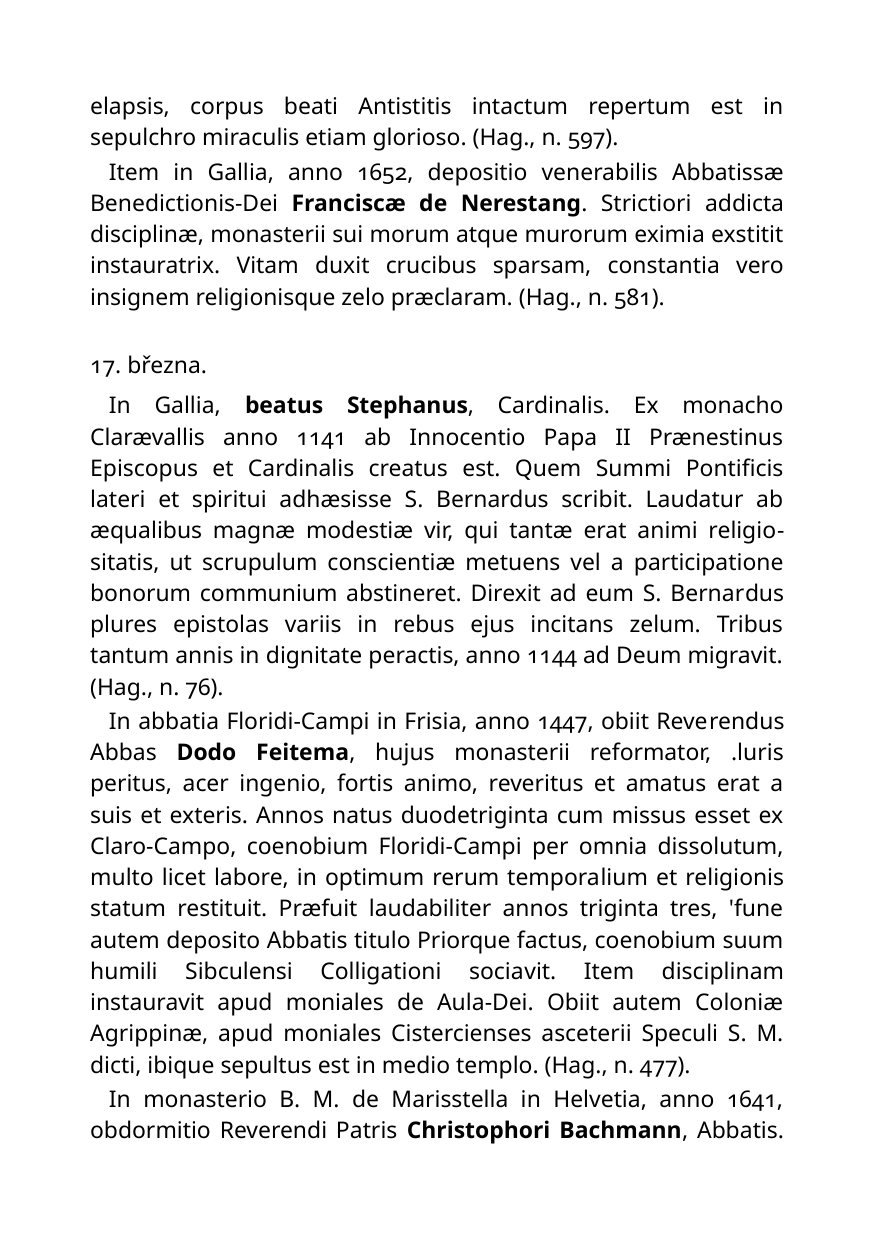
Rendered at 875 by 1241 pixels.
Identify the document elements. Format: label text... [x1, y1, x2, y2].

text elapsis, corpus beati Antistitis intactum repertum est in sepulchro miraculis etiam glorioso. (Hag., n. 597). [90, 90, 784, 152]
text 17. března. [90, 349, 784, 380]
text In Gallia, beatus Stephanus, Cardinalis. Ex monacho Clarævallis anno 1141 ab Innocentio Papa II Prænestinus Episcopus et Cardinalis creatus est. Quem Summi Pontificis lateri et spiritui adhæsisse S. Bernardus scribit. Laudatur ab æqualibus magnæ modestiæ vir, qui tantæ erat animi religio­sitatis, ut scrupulum conscientiæ metuens vel a participatione bonorum communium abstineret. Direxit ad eum S. Bernar­dus plures epistolas variis in rebus ejus incitans zelum. Tribus tantum annis in dignitate peractis, anno 1144 ad Deum migravit. (Hag., n. 76). [90, 389, 784, 702]
text Item in Gallia, anno 1652, depositio venerabilis Abbatissæ Benedictionis-Dei Franciscæ de Nerestang. Strictiori ad­dicta disciplinæ, monasterii sui morum atque murorum eximia exstitit instauratrix. Vitam duxit crucibus sparsam, constantia vero insignem religionisque zelo præclaram. (Hag., n. 581). [90, 156, 784, 312]
text In abbatia Floridi-Campi in Frisia, anno 1447, obiit Reve­rendus Abbas Dodo Feitema, hujus monasterii reformator, .luris peritus, acer ingenio, fortis animo, reveritus et amatus erat a suis et exteris. Annos natus duodetriginta cum missus esset ex Claro-Campo, coenobium Floridi-Campi per omnia dissolutum, multo licet labore, in optimum rerum tempora­lium et religionis statum restituit. Præfuit laudabiliter annos triginta tres, 'fune autem deposito Abbatis titulo Priorque factus, coenobium suum humili Sibculensi Colligationi socia­vit. Item disciplinam instauravit apud moniales de Aula-Dei. Obiit autem Coloniæ Agrippinæ, apud moniales Cistercienses asceterii Speculi S. M. dicti, ibique sepultus est in medio templo. (Hag., n. 477). [90, 705, 784, 1080]
text In monasterio B. M. de Marisstella in Helvetia, anno 1641, obdormitio Reverendi Patris Christophori Bachmann, Abbatis. [90, 1083, 784, 1145]
